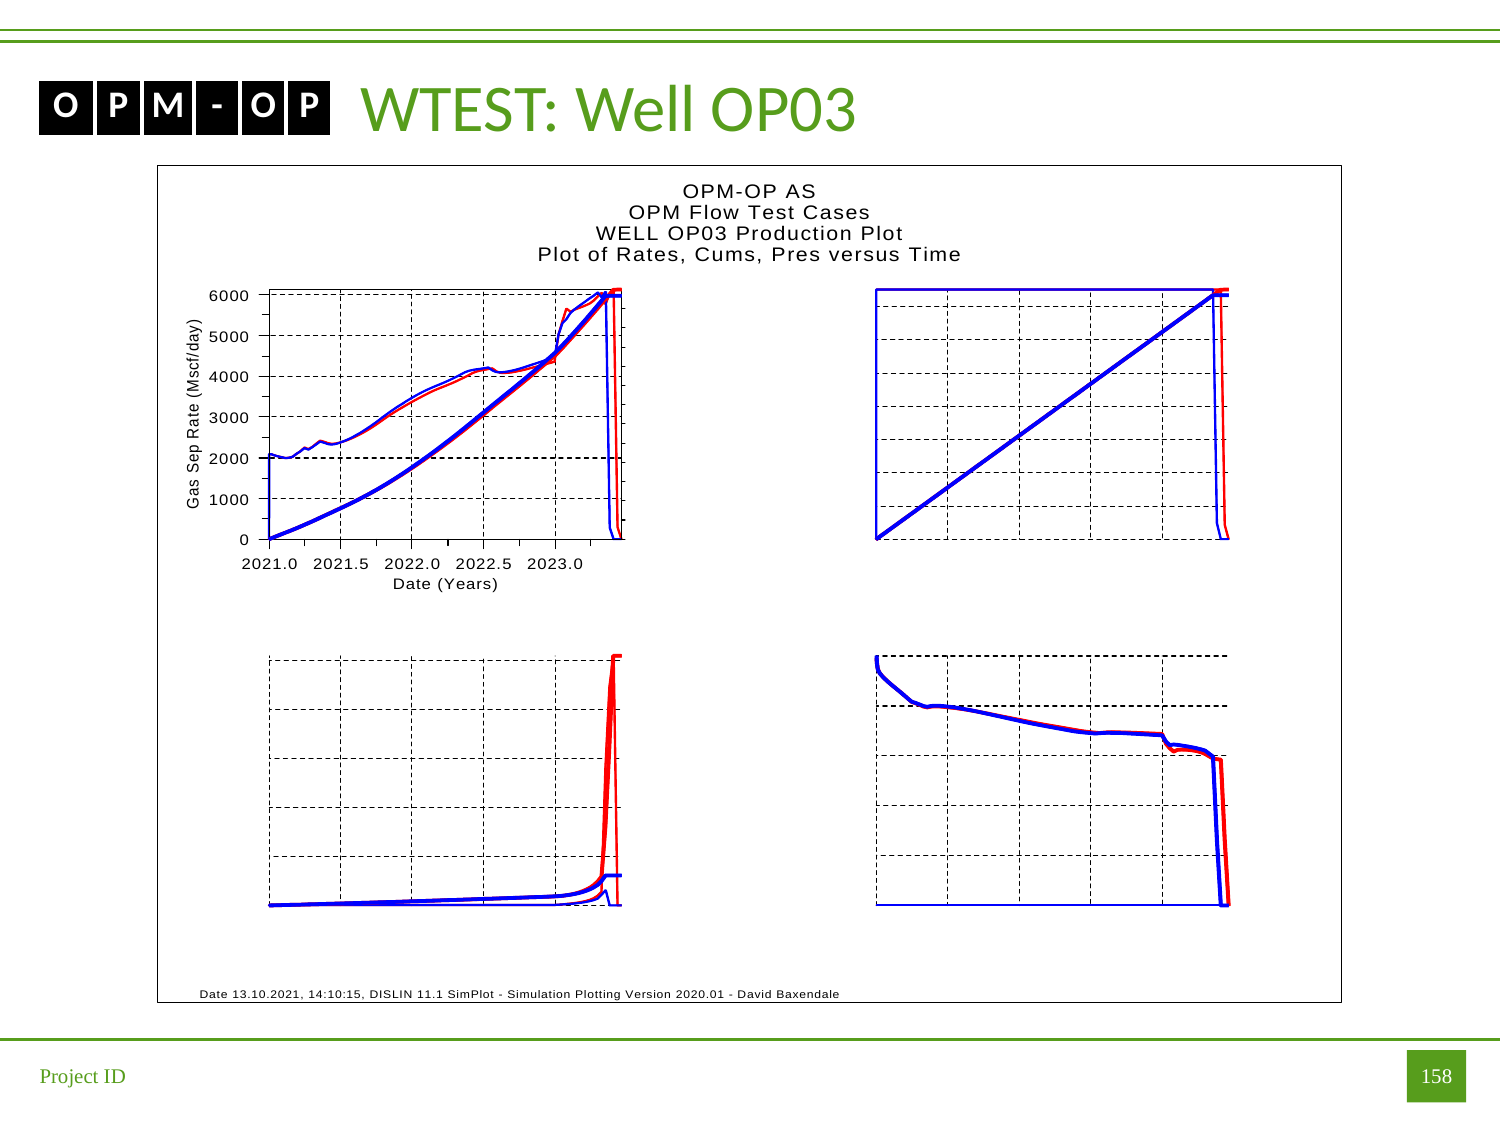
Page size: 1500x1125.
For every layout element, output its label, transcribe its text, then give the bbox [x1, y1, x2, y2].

picture [157, 165, 1343, 1004]
title WTEST: well OP03 [360, 77, 1425, 153]
